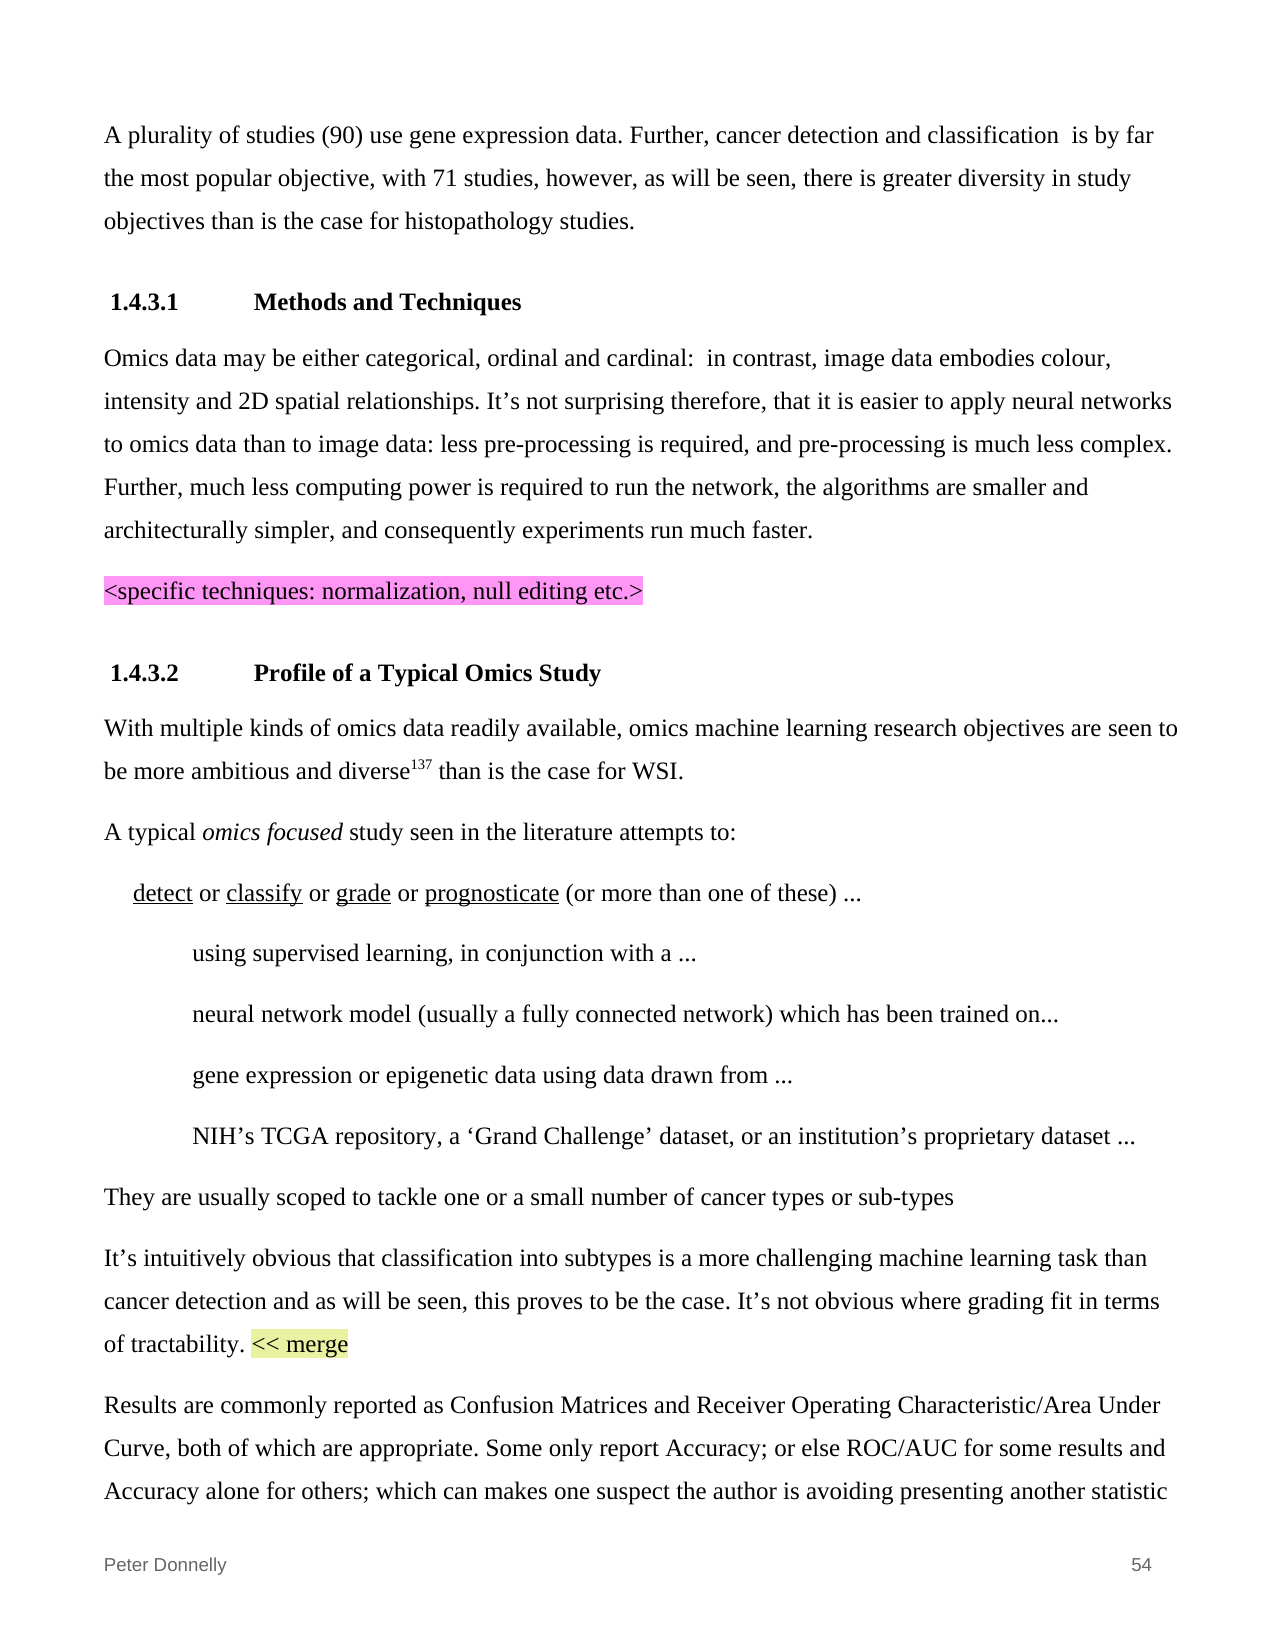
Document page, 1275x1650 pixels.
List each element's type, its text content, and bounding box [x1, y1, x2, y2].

text A typical omics focused study seen in the literature attempts to: [103, 817, 1181, 846]
text detect or classify or grade or prognosticate (or more than one of these) ... [133, 878, 1181, 906]
text using supervised learning, in conjunction with a ... [192, 938, 1181, 967]
text gene expression or epigenetic data using data drawn from ... [192, 1060, 1181, 1089]
text <specific techniques: normalization, null editing etc.> [103, 576, 1181, 605]
text Results are commonly reported as Confusion Matrices and Receiver Operating Characteristic/Area Under Curve, both of which are appropriate. Some only report Accuracy; or else ROC/AUC for some results and Accuracy alone for others; which can makes one suspect the author is avoiding presenting another statistic [103, 1390, 1181, 1505]
text With multiple kinds of omics data readily available, omics machine learning research objectives are seen to be more ambitious and diverse than is the case for WSI. [103, 713, 1181, 785]
text Omics data may be either categorical, ordinal and cardinal: in contrast, image data embodies colour, intensity and 2D spatial relationships. It’s not surprising therefore, that it is easier to apply neural networks to omics data than to image data: less pre-processing is required, and pre-processing is much less complex. Further, much less computing power is required to run the network, the algorithms are smaller and architecturally simpler, and consequently experiments run much faster. [103, 343, 1181, 544]
text It’s intuitively obvious that classification into subtypes is a more challenging machine learning task than cancer detection and as will be seen, this proves to be the case. It’s not obvious where grading fit in terms of tractability. << merge [103, 1243, 1181, 1358]
text They are usually scoped to tackle one or a small number of cancer types or sub-types [103, 1182, 1181, 1211]
text A plurality of studies (90) use gene expression data. Further, cancer detection and classification is by far the most popular objective, with 71 studies, however, as will be seen, there is greater diversity in study objectives than is the case for histopathology studies. [103, 120, 1181, 235]
text NIH’s TCGA repository, a ‘Grand Challenge’ dataset, or an institution’s proprietary dataset ... [192, 1121, 1181, 1150]
subtitle Profile of a Typical Omics Study [103, 658, 1181, 686]
text neural network model (usually a fully connected network) which has been trained on... [192, 999, 1181, 1028]
subtitle Methods and Techniques [103, 287, 1181, 316]
